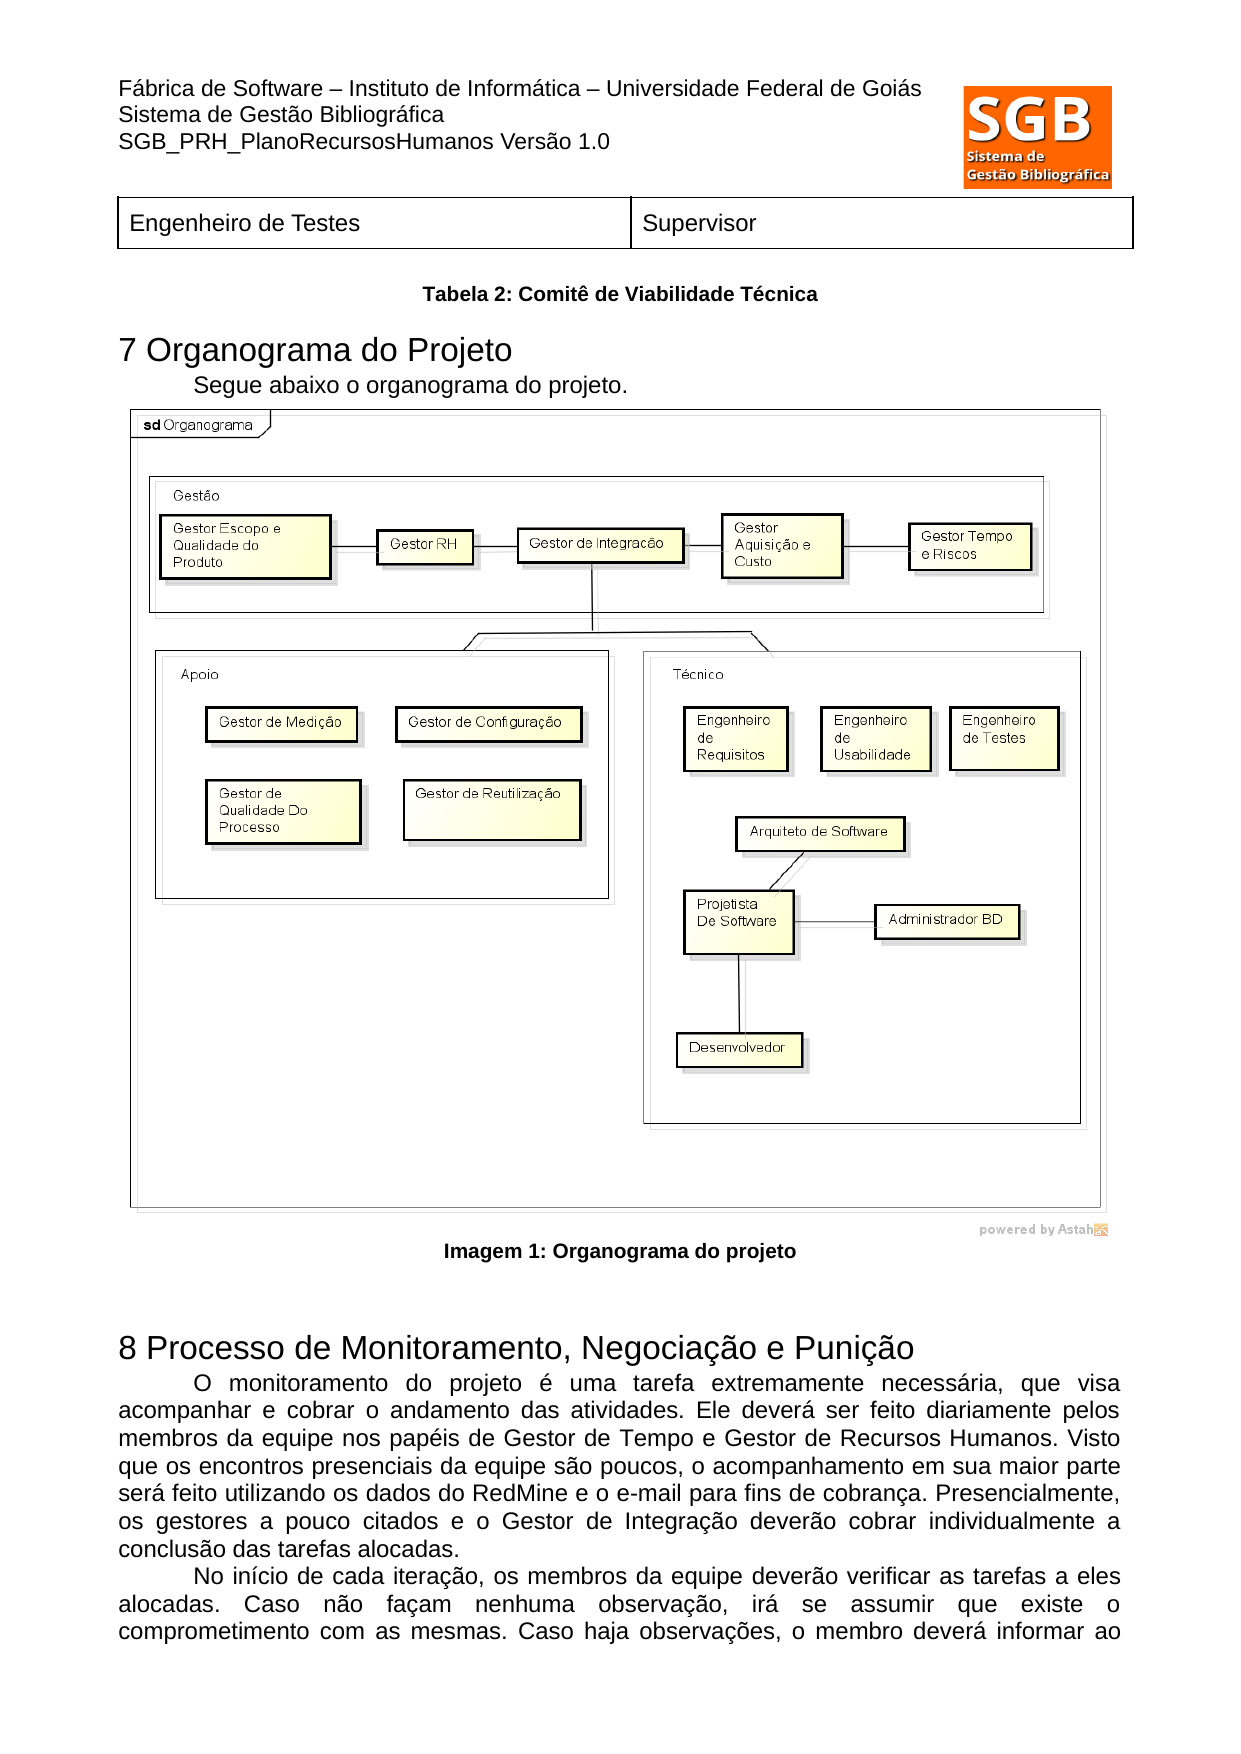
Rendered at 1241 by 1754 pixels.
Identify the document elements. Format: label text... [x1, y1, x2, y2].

text Tabela 2: Comitê de Viabilidade Técnica [118, 281, 1122, 305]
subtitle 8 Processo de Monitoramento, Negociação e Punição [118, 1328, 1122, 1367]
text Imagem 1: Organograma do projeto [118, 1239, 1122, 1263]
text O monitoramento do projeto é uma tarefa extremamente necessária, que visa acompanhar e cobrar o andamento das atividades. Ele deverá ser feito diariamente pelos membros da equipe nos papéis de Gestor de Tempo e Gestor de Recursos Humanos. Visto que os encontros presenciais da equipe são poucos, o acompanhamento em sua maior parte será feito utilizando os dados do RedMine e o e-mail para fins de cobrança. Presencialmente, os gestores a pouco citados e o Gestor de Integração deverão cobrar individualmente a conclusão das tarefas alocadas. [118, 1369, 1122, 1562]
text Segue abaixo o organograma do projeto. [118, 371, 1122, 1239]
text No início de cada iteração, os membros da equipe deverão verificar as tarefas a eles alocadas. Caso não façam nenhuma observação, irá se assumir que existe o comprometimento com as mesmas. Caso haja observações, o membro deverá informar ao [118, 1562, 1122, 1645]
table_cell Engenheiro de Testes [119, 198, 630, 247]
table_cell Supervisor [632, 198, 1132, 247]
subtitle 7 Organograma do Projeto [118, 330, 1122, 369]
